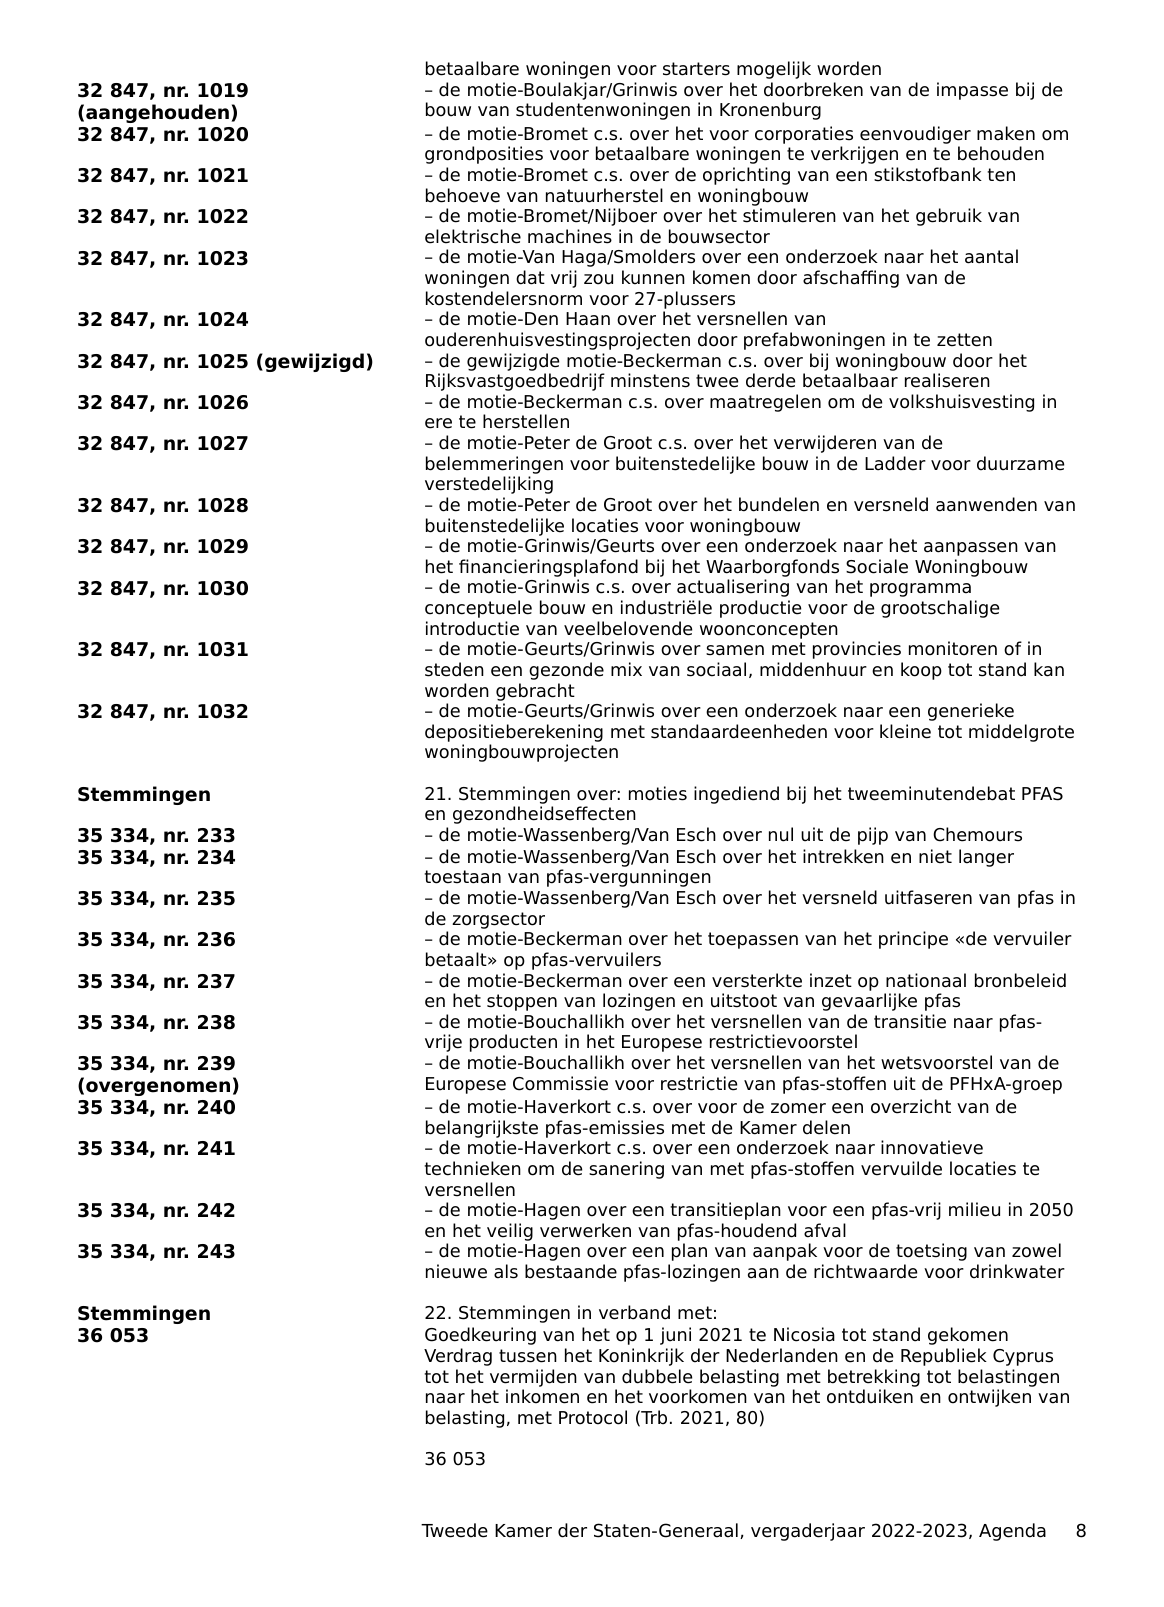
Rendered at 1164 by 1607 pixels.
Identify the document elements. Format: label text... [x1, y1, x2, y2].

table_cell [401, 1303, 418, 1325]
table_cell [401, 847, 418, 888]
table_cell [401, 888, 418, 929]
table_cell 35 334, nr. 233 [77, 825, 401, 847]
table_cell – de motie-Bouchallikh over het versnellen van het wetsvoorstel van de Europese Commissie voor restrictie van pfas-stoffen uit de PFHxA-groep [418, 1053, 1087, 1097]
table_cell [401, 1200, 418, 1241]
table_cell [401, 701, 418, 763]
table_cell [418, 763, 1087, 784]
table_cell [401, 124, 418, 165]
table_cell [401, 59, 418, 80]
table_cell 22. Stemmingen in verband met: [418, 1303, 1087, 1325]
table_cell [401, 1325, 418, 1428]
table_cell – de motie-Hagen over een plan van aanpak voor de toetsing van zowel nieuwe als bestaande pfas-lozingen aan de richtwaarde voor drinkwater [418, 1241, 1087, 1283]
table_cell [77, 763, 401, 784]
table_cell [401, 639, 418, 701]
table_cell 32 847, nr. 1032 [77, 701, 401, 763]
table_cell [77, 1429, 401, 1449]
table_cell – de motie-Peter de Groot c.s. over het verwijderen van de belemmeringen voor buitenstedelijke bouw in de Ladder voor duurzame verstedelijking [418, 433, 1087, 495]
table_cell – de motie-Boulakjar/Grinwis over het doorbreken van de impasse bij de bouw van studentenwoningen in Kronenburg [418, 80, 1087, 124]
table_cell 21. Stemmingen over: moties ingediend bij het tweeminutendebat PFAS en gezondheidseffecten [418, 784, 1087, 825]
table_cell [401, 536, 418, 577]
table_cell [401, 1283, 418, 1303]
table_cell 32 847, nr. 1028 [77, 495, 401, 536]
table_cell 32 847, nr. 1020 [77, 124, 401, 165]
table_cell [401, 1012, 418, 1053]
table_cell 32 847, nr. 1024 [77, 309, 401, 351]
table_cell 32 847, nr. 1022 [77, 206, 401, 247]
table_cell [77, 1283, 401, 1303]
table_cell 35 334, nr. 235 [77, 888, 401, 929]
table_cell 35 334, nr. 237 [77, 971, 401, 1012]
table_cell – de motie-Haverkort c.s. over een onderzoek naar innovatieve technieken om de sanering van met pfas-stoffen vervuilde locaties te versnellen [418, 1138, 1087, 1200]
table_cell [401, 825, 418, 847]
table_cell – de motie-Geurts/Grinwis over een onderzoek naar een generieke depositieberekening met standaardeenheden voor kleine tot middelgrote woningbouwprojecten [418, 701, 1087, 763]
table_cell 35 334, nr. 234 [77, 847, 401, 888]
table_cell 32 847, nr. 1021 [77, 165, 401, 206]
table_cell – de motie-Peter de Groot over het bundelen en versneld aanwenden van buitenstedelijke locaties voor woningbouw [418, 495, 1087, 536]
table_cell – de motie-Beckerman over een versterkte inzet op nationaal bronbeleid en het stoppen van lozingen en uitstoot van gevaarlijke pfas [418, 971, 1087, 1012]
table_cell [401, 351, 418, 392]
table_cell [401, 1097, 418, 1138]
table_cell – de motie-Van Haga/Smolders over een onderzoek naar het aantal woningen dat vrij zou kunnen komen door afschaffing van de kostendelersnorm voor 27-plussers [418, 248, 1087, 309]
table_cell [77, 59, 401, 80]
table_cell [401, 1449, 418, 1470]
table_cell [401, 309, 418, 351]
table_cell Goedkeuring van het op 1 juni 2021 te Nicosia tot stand gekomen Verdrag tussen het Koninkrijk der Nederlanden en de Republiek Cyprus tot het vermijden van dubbele belasting met betrekking tot belastingen naar het inkomen en het voorkomen van het ontduiken en ontwijken van belasting, met Protocol (Trb. 2021, 80) [418, 1325, 1087, 1428]
table_cell [401, 495, 418, 536]
table_cell 36 053 [77, 1325, 401, 1428]
table_cell 32 847, nr. 1031 [77, 639, 401, 701]
table_cell [401, 206, 418, 247]
table_cell 32 847, nr. 1027 [77, 433, 401, 495]
table_cell [77, 1449, 401, 1470]
table_cell [401, 784, 418, 825]
table_cell [401, 1138, 418, 1200]
table_cell – de motie-Wassenberg/Van Esch over nul uit de pijp van Chemours [418, 825, 1087, 847]
table_cell [418, 1283, 1087, 1303]
table_cell – de gewijzigde motie-Beckerman c.s. over bij woningbouw door het Rijksvastgoedbedrijf minstens twee derde betaalbaar realiseren [418, 351, 1087, 392]
table_cell – de motie-Haverkort c.s. over voor de zomer een overzicht van de belangrijkste pfas-emissies met de Kamer delen [418, 1097, 1087, 1138]
table_cell 35 334, nr. 240 [77, 1097, 401, 1138]
table_cell – de motie-Hagen over een transitieplan voor een pfas-vrij milieu in 2050 en het veilig verwerken van pfas-houdend afval [418, 1200, 1087, 1241]
table_cell 36 053 [418, 1449, 1087, 1470]
table_cell betaalbare woningen voor starters mogelijk worden [418, 59, 1087, 80]
table_cell [401, 929, 418, 971]
table_cell 32 847, nr. 1029 [77, 536, 401, 577]
table_cell Stemmingen [77, 1303, 401, 1325]
table_cell [401, 248, 418, 309]
table_cell – de motie-Bromet c.s. over de oprichting van een stikstofbank ten behoeve van natuurherstel en woningbouw [418, 165, 1087, 206]
table_cell 32 847, nr. 1030 [77, 578, 401, 639]
table_cell 35 334, nr. 241 [77, 1138, 401, 1200]
table_cell 32 847, nr. 1019 (aangehouden) [77, 80, 401, 124]
table_cell [401, 165, 418, 206]
table_cell – de motie-Bromet c.s. over het voor corporaties eenvoudiger maken om grondposities voor betaalbare woningen te verkrijgen en te behouden [418, 124, 1087, 165]
table_cell [401, 392, 418, 433]
table_cell [401, 80, 418, 124]
table_cell – de motie-Wassenberg/Van Esch over het intrekken en niet langer toestaan van pfas-vergunningen [418, 847, 1087, 888]
table_cell [401, 763, 418, 784]
table_cell Stemmingen [77, 784, 401, 825]
table_cell 35 334, nr. 242 [77, 1200, 401, 1241]
table_cell [401, 1241, 418, 1283]
table_cell – de motie-Beckerman over het toepassen van het principe «de vervuiler betaalt» op pfas-vervuilers [418, 929, 1087, 971]
table_cell – de motie-Geurts/Grinwis over samen met provincies monitoren of in steden een gezonde mix van sociaal, middenhuur en koop tot stand kan worden gebracht [418, 639, 1087, 701]
table_cell 32 847, nr. 1025 (gewijzigd) [77, 351, 401, 392]
table_cell – de motie-Wassenberg/Van Esch over het versneld uitfaseren van pfas in de zorgsector [418, 888, 1087, 929]
table_cell [401, 971, 418, 1012]
table_cell [401, 578, 418, 639]
table_cell 32 847, nr. 1026 [77, 392, 401, 433]
table_cell 32 847, nr. 1023 [77, 248, 401, 309]
table_cell 35 334, nr. 239 (overgenomen) [77, 1053, 401, 1097]
table_cell [401, 433, 418, 495]
table_cell – de motie-Grinwis/Geurts over een onderzoek naar het aanpassen van het financieringsplafond bij het Waarborgfonds Sociale Woningbouw [418, 536, 1087, 577]
table_cell – de motie-Beckerman c.s. over maatregelen om de volkshuisvesting in ere te herstellen [418, 392, 1087, 433]
table_cell – de motie-Bouchallikh over het versnellen van de transitie naar pfas-vrije producten in het Europese restrictievoorstel [418, 1012, 1087, 1053]
table_cell 35 334, nr. 243 [77, 1241, 401, 1283]
table_cell [401, 1429, 418, 1449]
table_cell – de motie-Grinwis c.s. over actualisering van het programma conceptuele bouw en industriële productie voor de grootschalige introductie van veelbelovende woonconcepten [418, 578, 1087, 639]
table_cell 35 334, nr. 236 [77, 929, 401, 971]
table_cell [401, 1053, 418, 1097]
table_cell – de motie-Den Haan over het versnellen van ouderenhuisvestingsprojecten door prefabwoningen in te zetten [418, 309, 1087, 351]
table_cell – de motie-Bromet/Nijboer over het stimuleren van het gebruik van elektrische machines in de bouwsector [418, 206, 1087, 247]
table_cell [418, 1429, 1087, 1449]
table_cell 35 334, nr. 238 [77, 1012, 401, 1053]
